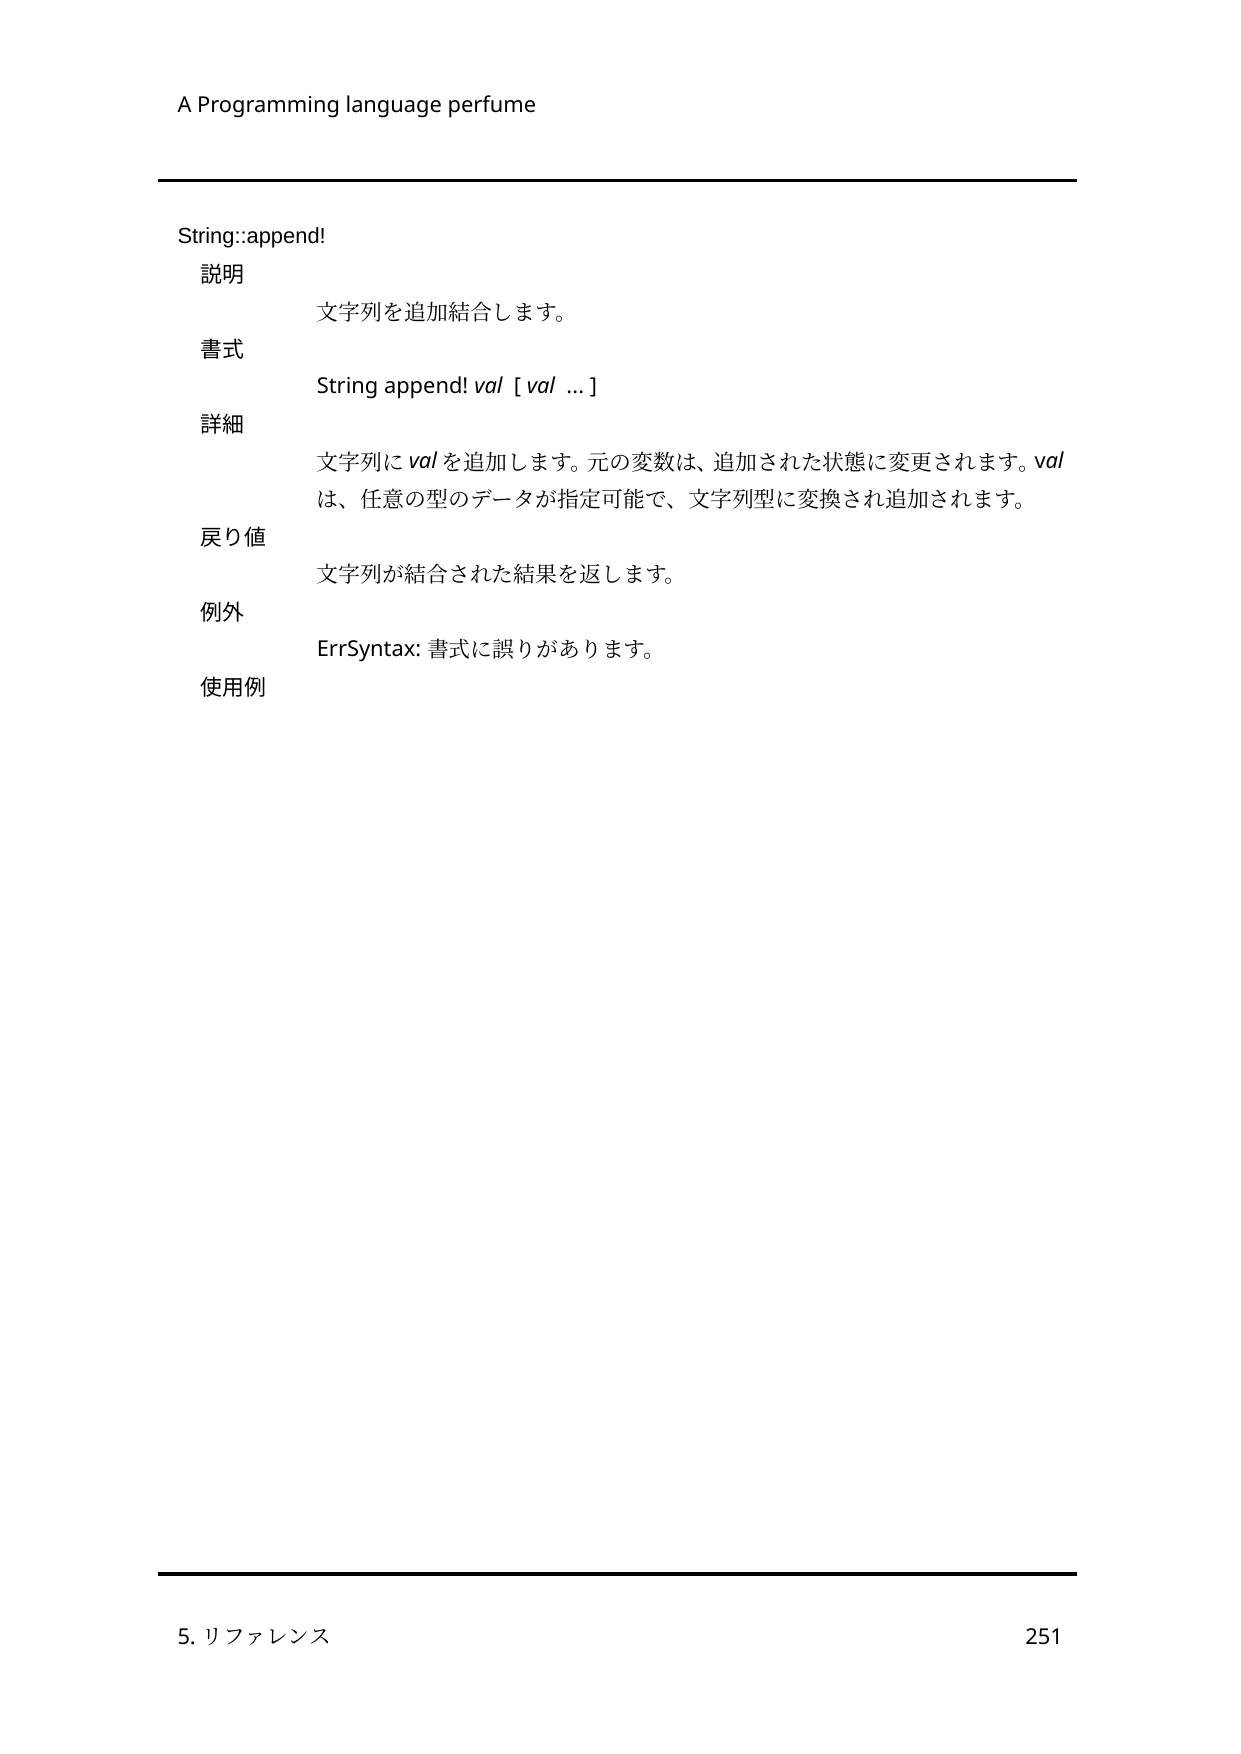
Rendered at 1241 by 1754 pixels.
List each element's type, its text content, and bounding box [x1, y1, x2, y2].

table_header 説明 [200, 254, 317, 329]
table_cell 例外 [200, 592, 317, 667]
table_cell 戻り値 [200, 517, 317, 592]
table_cell 使用例 [200, 667, 317, 742]
table_cell [317, 667, 1063, 742]
table_header 文字列を追加結合します。 [317, 254, 1063, 329]
table_cell 文字列が結合された結果を返します。 [317, 517, 1063, 592]
subtitle String::append! [177, 217, 1063, 254]
table_cell 書式 [200, 329, 317, 404]
table_cell ErrSyntax: 書式に誤りがあります。 [317, 592, 1063, 667]
table_cell 詳細 [200, 404, 317, 517]
table_cell 文字列にvalを追加します。元の変数は、追加された状態に変更されます。valは、任意の型のデータが指定可能で、文字列型に変換され追加されます。 [317, 404, 1063, 517]
table_cell String append! val [ val ... ] [317, 329, 1063, 404]
